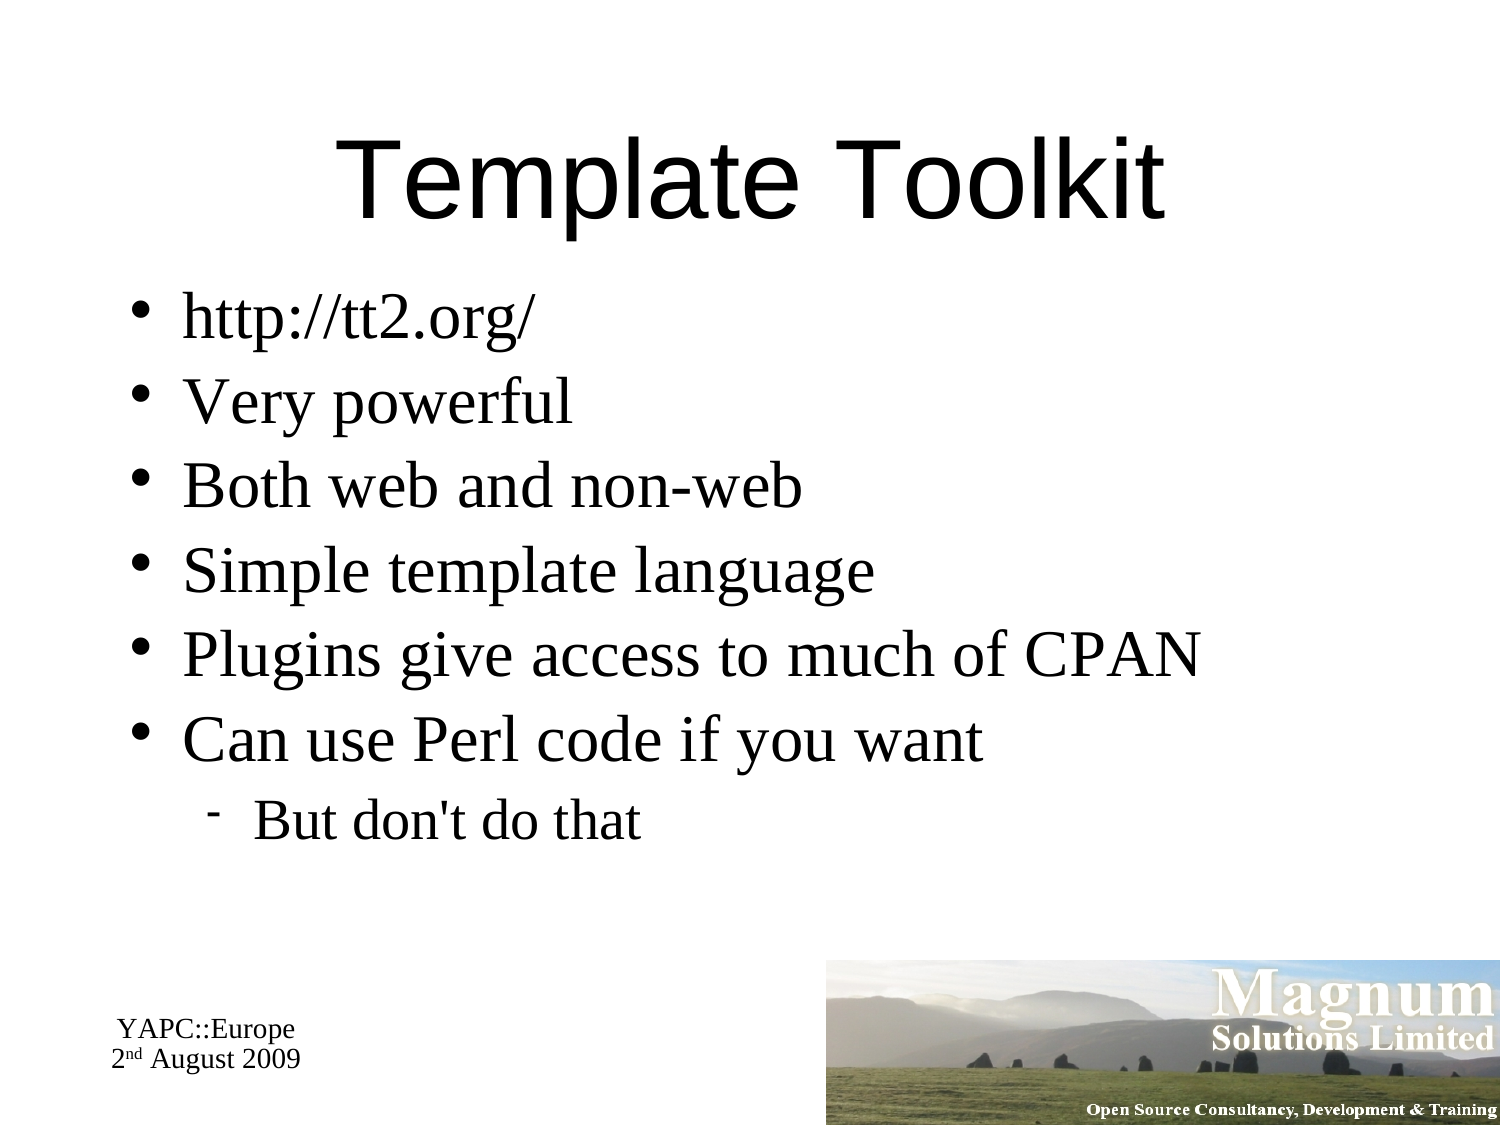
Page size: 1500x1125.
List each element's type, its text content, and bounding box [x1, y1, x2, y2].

list http://tt2.org/ Very powerful Both web and non-web Simple template language Plugins give access to much of CPAN Can use Perl code if you want But don't do that [112, 295, 1388, 869]
title Template Toolkit [112, 62, 1388, 250]
picture [826, 960, 1500, 1125]
